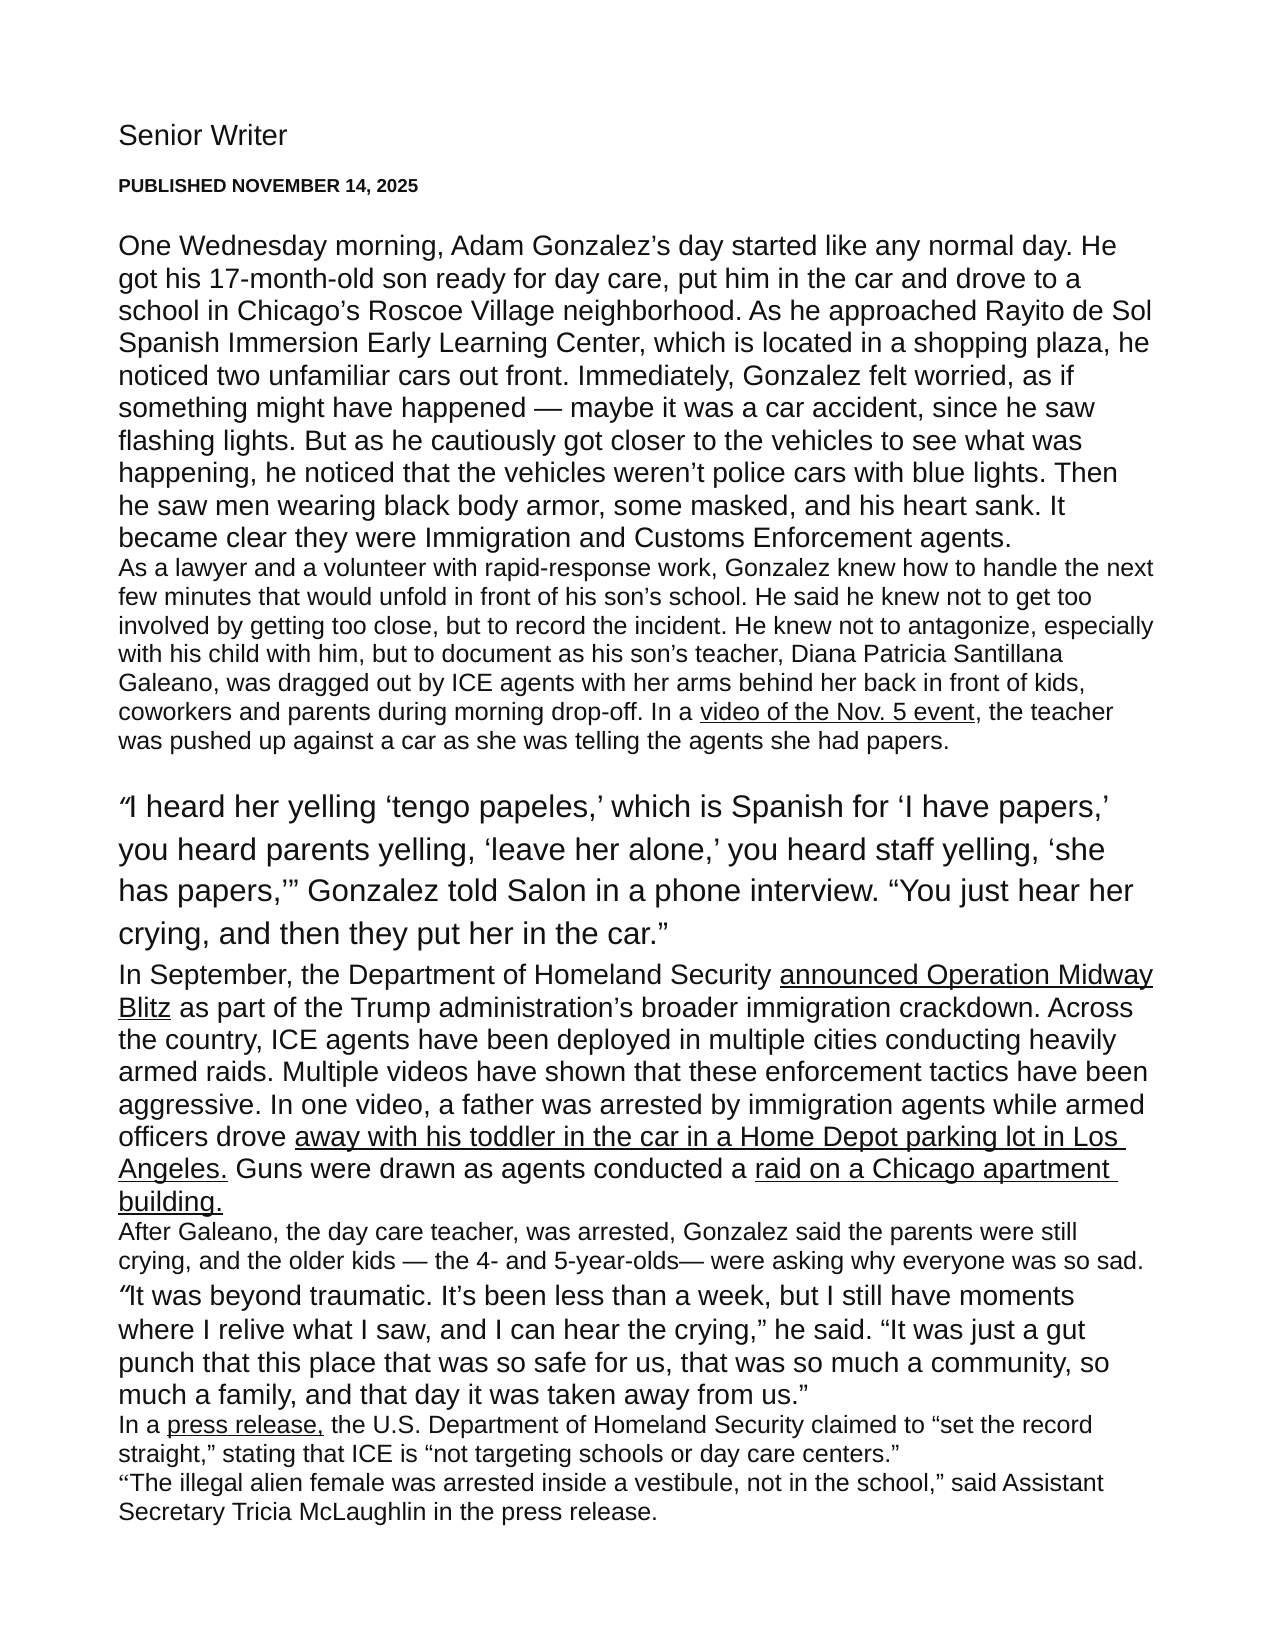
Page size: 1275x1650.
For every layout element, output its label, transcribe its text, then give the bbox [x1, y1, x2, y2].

text “I heard her yelling ‘tengo papeles,’ which is Spanish for ‘I have papers,’ you heard parents yelling, ‘leave her alone,’ you heard staff yelling, ‘she has papers,’” Gonzalez told Salon in a phone interview. “You just hear her crying, and then they put her in the car.” [118, 787, 1157, 952]
text Senior Writer [118, 118, 1157, 152]
text One Wednesday morning, Adam Gonzalez’s day started like any normal day. He got his 17-month-old son ready for day care, put him in the car and drove to a school in Chicago’s Roscoe Village neighborhood. As he approached Rayito de Sol Spanish Immersion Early Learning Center, which is located in a shopping plaza, he noticed two unfamiliar cars out front. Immediately, Gonzalez felt worried, as if something might have happened — maybe it was a car accident, since he saw flashing lights. But as he cautiously got closer to the vehicles to see what was happening, he noticed that the vehicles weren’t police cars with blue lights. Then he saw men wearing black body armor, some masked, and his heart sank. It became clear they were Immigration and Customs Enforcement agents. [118, 229, 1157, 553]
text In September, the Department of Homeland Security announced Operation Midway Blitz as part of the Trump administration’s broader immigration crackdown. Across the country, ICE agents have been deployed in multiple cities conducting heavily armed raids. Multiple videos have shown that these enforcement tactics have been aggressive. In one video, a father was arrested by immigration agents while armed officers drove away with his toddler in the car in a Home Depot parking lot in Los Angeles. Guns were drawn as agents conducted a raid on a Chicago apartment building. [118, 958, 1157, 1217]
subtitle Published November 14, 2025 [118, 171, 1157, 196]
text After Galeano, the day care teacher, was arrested, Gonzalez said the parents were still crying, and the older kids — the 4- and 5-year-olds— were asking why everyone was so sad. [118, 1217, 1157, 1275]
text “It was beyond traumatic. It’s been less than a week, but I still have moments where I relive what I saw, and I can hear the crying,” he said. “It was just a gut punch that this place that was so safe for us, that was so much a community, so much a family, and that day it was taken away from us.” [118, 1275, 1157, 1410]
text As a lawyer and a volunteer with rapid-response work, Gonzalez knew how to handle the next few minutes that would unfold in front of his son’s school. He said he knew not to get too involved by getting too close, but to record the incident. He knew not to antagonize, especially with his child with him, but to document as his son’s teacher, Diana Patricia Santillana Galeano, was dragged out by ICE agents with her arms behind her back in front of kids, coworkers and parents during morning drop-off. In a video of the Nov. 5 event, the teacher was pushed up against a car as she was telling the agents she had papers. [118, 553, 1157, 754]
text In a press release, the U.S. Department of Homeland Security claimed to “set the record straight,” stating that ICE is “not targeting schools or day care centers.” [118, 1410, 1157, 1468]
text “The illegal alien female was arrested inside a vestibule, not in the school,” said Assistant Secretary Tricia McLaughlin in the press release. [118, 1468, 1157, 1525]
